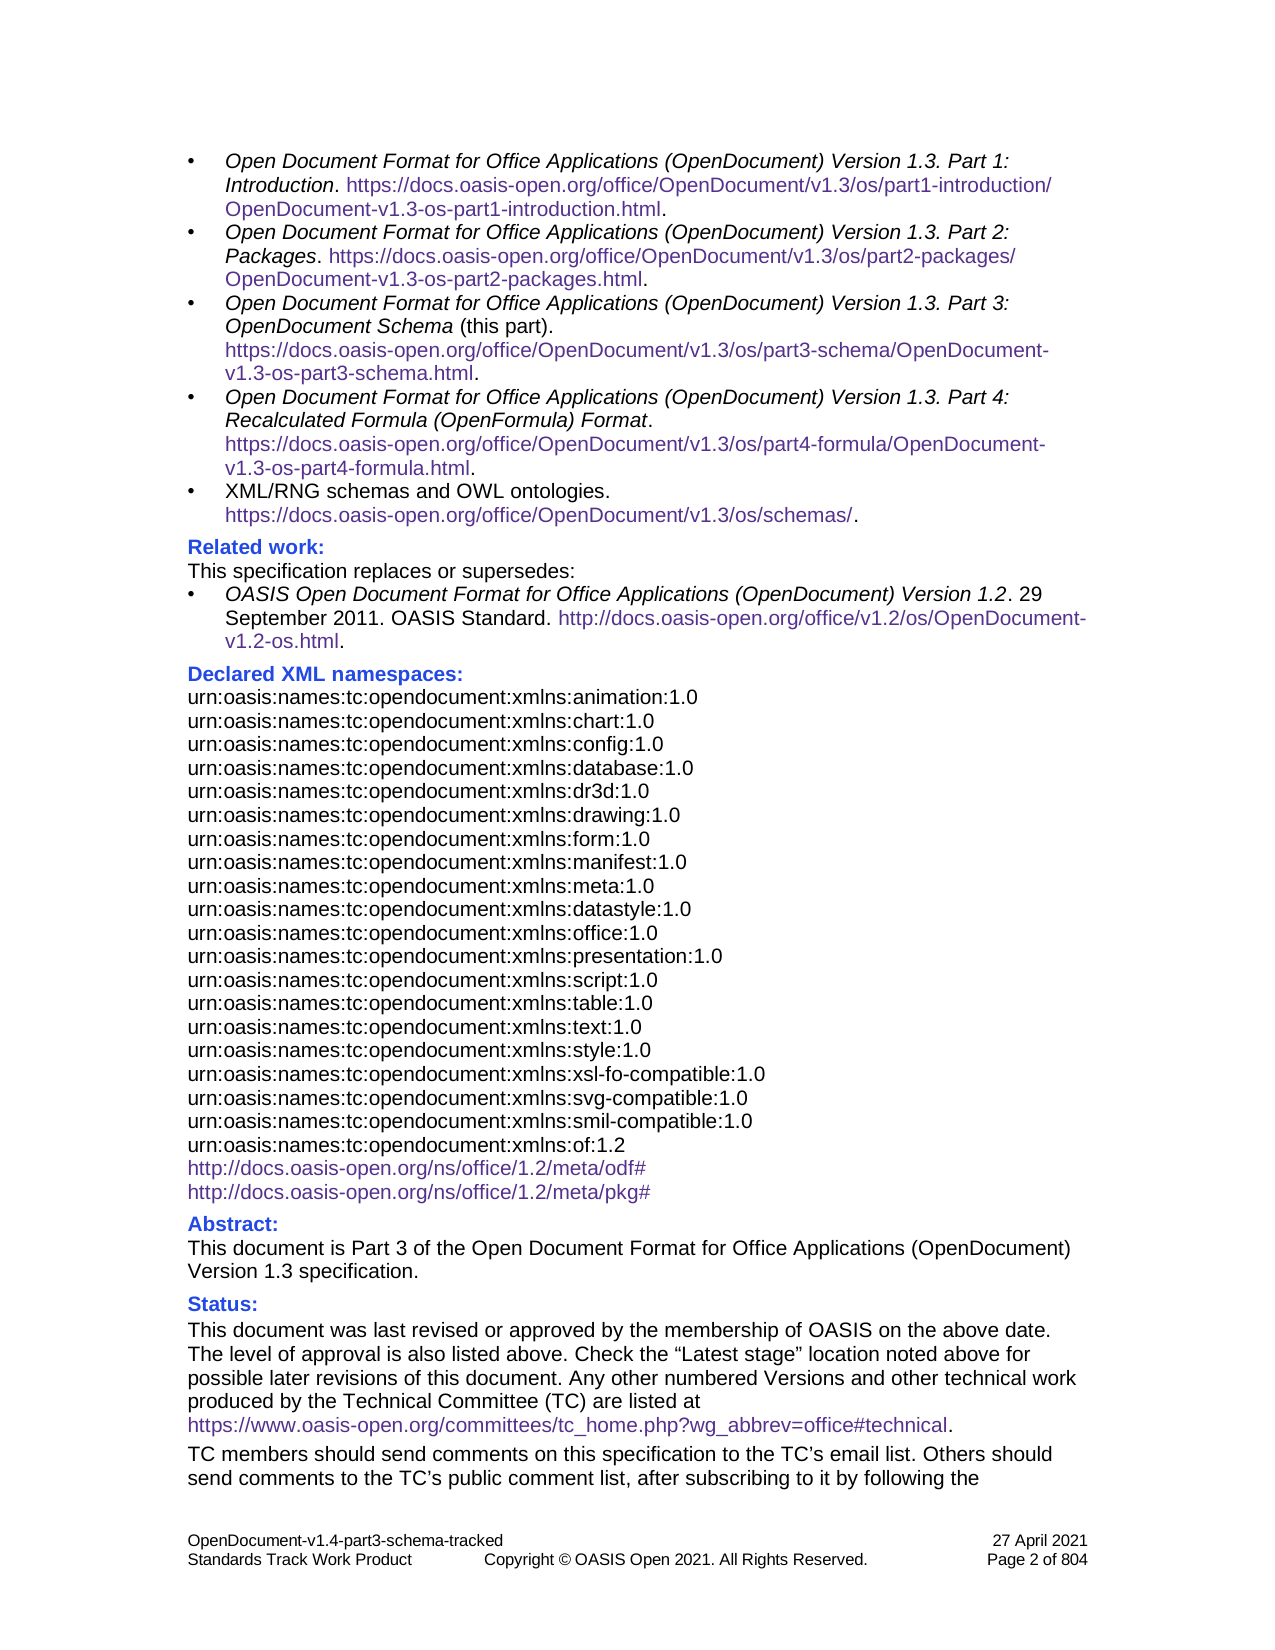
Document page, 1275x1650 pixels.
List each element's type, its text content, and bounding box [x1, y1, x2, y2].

text This document was last revised or approved by the membership of OASIS on the above date. The level of approval is also listed above. Check the “Latest stage” location noted above for possible later revisions of this document. Any other numbered Versions and other technical work produced by the Technical Committee (TC) are listed at https://www.oasis-open.org/committees/tc_home.php?wg_abbrev=office#technical. [187, 1319, 1088, 1437]
text This document is Part 3 of the Open Document Format for Office Applications (OpenDocument) Version 1.3 specification. [187, 1236, 1088, 1283]
title Abstract: [187, 1213, 1088, 1236]
list Open Document Format for Office Applications (OpenDocument) Version 1.3. Part 1: Introduction. https://docs.oasis-open.org/office/OpenDocument/v1.3/os/part1-introduction/OpenDocument-v1.3-os-part1-introduction.html. [187, 150, 1088, 221]
list OASIS Open Document Format for Office Applications (OpenDocument) Version 1.2. 29 September 2011. OASIS Standard. http://docs.oasis-open.org/office/v1.2/os/OpenDocument-v1.2-os.html. [187, 583, 1088, 653]
title This specification replaces or supersedes: [187, 559, 1088, 583]
title Related work: [187, 536, 1088, 559]
list XML/RNG schemas and OWL ontologies. https://docs.oasis-open.org/office/OpenDocument/v1.3/os/schemas/. [187, 479, 1088, 527]
title http://docs.oasis-open.org/ns/office/1.2/meta/pkg# [187, 1180, 1088, 1204]
list Open Document Format for Office Applications (OpenDocument) Version 1.3. Part 2: Packages. https://docs.oasis-open.org/office/OpenDocument/v1.3/os/part2-packages/OpenDocument-v1.3-os-part2-packages.html. [187, 221, 1088, 291]
title Status: [187, 1292, 1088, 1316]
list Open Document Format for Office Applications (OpenDocument) Version 1.3. Part 3: OpenDocument Schema (this part). https://docs.oasis-open.org/office/OpenDocument/v1.3/os/part3-schema/OpenDocument-v1.3-os-part3-schema.html. [187, 291, 1088, 385]
text TC members should send comments on this specification to the TC’s email list. Others should send comments to the TC’s public comment list, after subscribing to it by following the [187, 1443, 1088, 1490]
title urn:oasis:names:tc:opendocument:xmlns:animation:1.0 urn:oasis:names:tc:opendocument:xmlns:chart:1.0 urn:oasis:names:tc:opendocument:xmlns:config:1.0 urn:oasis:names:tc:opendocument:xmlns:database:1.0 urn:oasis:names:tc:opendocument:xmlns:dr3d:1.0 urn:oasis:names:tc:opendocument:xmlns:drawing:1.0 urn:oasis:names:tc:opendocument:xmlns:form:1.0 urn:oasis:names:tc:opendocument:xmlns:manifest:1.0 urn:oasis:names:tc:opendocument:xmlns:meta:1.0 urn:oasis:names:tc:opendocument:xmlns:datastyle:1.0 urn:oasis:names:tc:opendocument:xmlns:office:1.0 urn:oasis:names:tc:opendocument:xmlns:presentation:1.0 urn:oasis:names:tc:opendocument:xmlns:script:1.0 urn:oasis:names:tc:opendocument:xmlns:table:1.0 urn:oasis:names:tc:opendocument:xmlns:text:1.0 urn:oasis:names:tc:opendocument:xmlns:style:1.0 urn:oasis:names:tc:opendocument:xmlns:xsl-fo-compatible:1.0 urn:oasis:names:tc:opendocument:xmlns:svg-compatible:1.0 urn:oasis:names:tc:opendocument:xmlns:smil-compatible:1.0 urn:oasis:names:tc:opendocument:xmlns:of:1.2 http://docs.oasis-open.org/ns/office/1.2/meta/odf# [187, 686, 1088, 1180]
title Declared XML namespaces: [187, 662, 1088, 686]
list Open Document Format for Office Applications (OpenDocument) Version 1.3. Part 4: Recalculated Formula (OpenFormula) Format. https://docs.oasis-open.org/office/OpenDocument/v1.3/os/part4-formula/OpenDocument-v1.3-os-part4-formula.html. [187, 385, 1088, 479]
